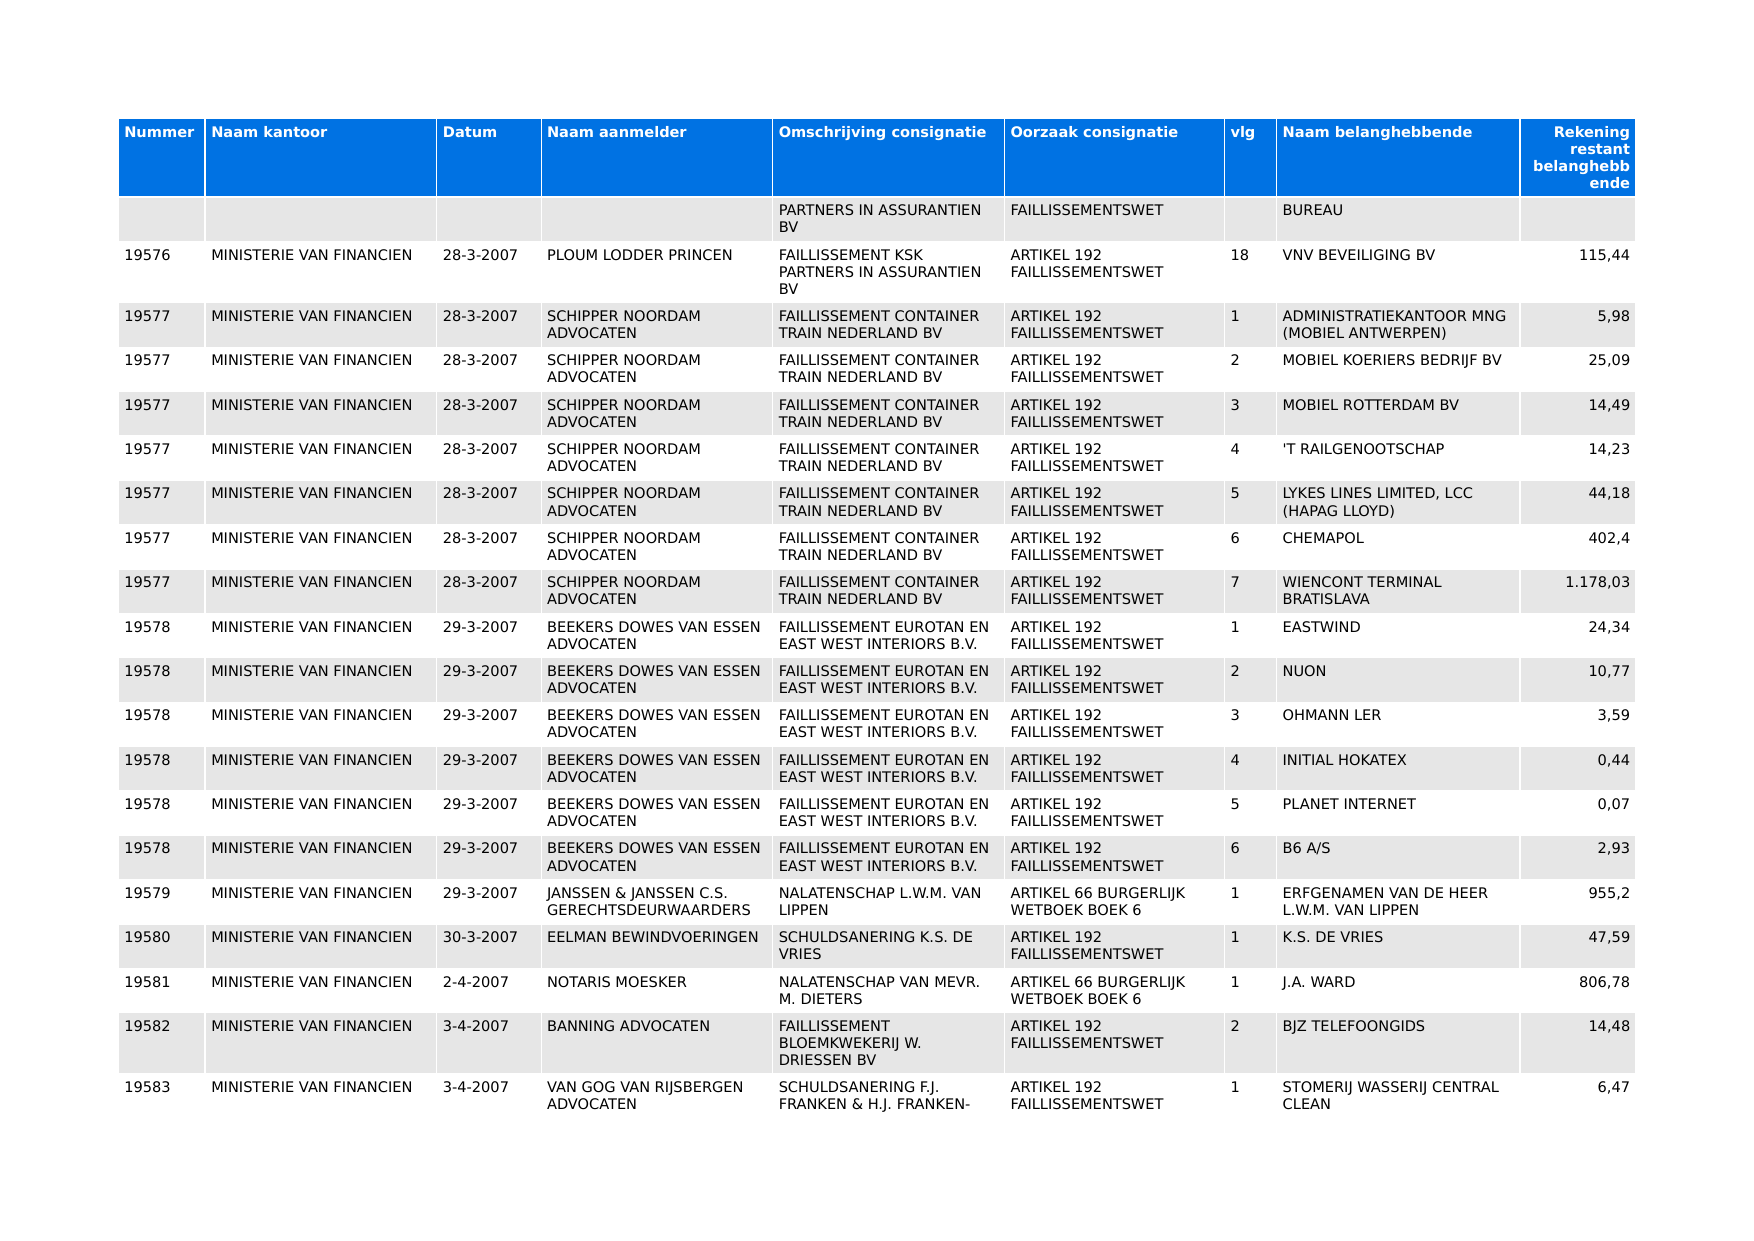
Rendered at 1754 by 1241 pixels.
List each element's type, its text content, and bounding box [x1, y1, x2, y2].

table_cell 1 [1225, 303, 1276, 347]
table_cell 2,93 [1521, 836, 1635, 879]
table_cell 19578 [119, 614, 204, 657]
table_header Rekening restant belanghebbende [1521, 119, 1635, 196]
table_cell 6,47 [1521, 1075, 1635, 1118]
table_cell ERFGENAMEN VAN DE HEER L.W.M. VAN LIPPEN [1277, 880, 1519, 923]
table_cell ARTIKEL 192 FAILLISSEMENTSWET [1005, 303, 1224, 347]
table_cell 14,23 [1521, 436, 1635, 480]
table_cell FAILLISSEMENT KSK PARTNERS IN ASSURANTIEN BV [773, 242, 1004, 302]
table_cell ARTIKEL 192 FAILLISSEMENTSWET [1005, 836, 1224, 879]
table_cell SCHIPPER NOORDAM ADVOCATEN [542, 525, 772, 568]
table_cell 30-3-2007 [437, 925, 541, 968]
table_cell 2 [1225, 1013, 1276, 1073]
table_cell SCHULDSANERING K.S. DE VRIES [773, 925, 1004, 968]
table_cell [542, 198, 772, 241]
table_cell 5,98 [1521, 303, 1635, 347]
table_cell 10,77 [1521, 658, 1635, 702]
table_cell FAILLISSEMENT EUROTAN EN EAST WEST INTERIORS B.V. [773, 747, 1004, 790]
table_cell 1 [1225, 614, 1276, 657]
table_cell 0,07 [1521, 791, 1635, 835]
table_cell SCHULDSANERING F.J. FRANKEN & H.J. FRANKEN- [773, 1075, 1004, 1118]
table_cell 19580 [119, 925, 204, 968]
table_cell 29-3-2007 [437, 791, 541, 835]
table_cell 19577 [119, 303, 204, 347]
table_cell ARTIKEL 192 FAILLISSEMENTSWET [1005, 392, 1224, 435]
table_cell 2 [1225, 348, 1276, 391]
table_header Naam belanghebbende [1277, 119, 1519, 196]
table_cell ARTIKEL 66 BURGERLIJK WETBOEK BOEK 6 [1005, 969, 1224, 1012]
table_cell K.S. DE VRIES [1277, 925, 1519, 968]
table_cell 4 [1225, 436, 1276, 480]
table_cell 19581 [119, 969, 204, 1012]
table_cell ARTIKEL 192 FAILLISSEMENTSWET [1005, 703, 1224, 746]
table_cell ARTIKEL 192 FAILLISSEMENTSWET [1005, 791, 1224, 835]
table_cell 28-3-2007 [437, 570, 541, 613]
table_cell 19582 [119, 1013, 204, 1073]
table_cell J.A. WARD [1277, 969, 1519, 1012]
table_cell 18 [1225, 242, 1276, 302]
table_cell ARTIKEL 192 FAILLISSEMENTSWET [1005, 570, 1224, 613]
table_cell FAILLISSEMENT CONTAINER TRAIN NEDERLAND BV [773, 392, 1004, 435]
table_cell 28-3-2007 [437, 436, 541, 480]
table_cell 955,2 [1521, 880, 1635, 923]
table_cell 0,44 [1521, 747, 1635, 790]
table_cell ARTIKEL 192 FAILLISSEMENTSWET [1005, 436, 1224, 480]
table_cell FAILLISSEMENTSWET [1005, 198, 1224, 241]
table_cell 28-3-2007 [437, 392, 541, 435]
table_cell WIENCONT TERMINAL BRATISLAVA [1277, 570, 1519, 613]
table_cell ARTIKEL 192 FAILLISSEMENTSWET [1005, 242, 1224, 302]
table_cell CHEMAPOL [1277, 525, 1519, 568]
table_cell ARTIKEL 192 FAILLISSEMENTSWET [1005, 614, 1224, 657]
table_cell 19576 [119, 242, 204, 302]
table_cell 1 [1225, 1075, 1276, 1118]
table_cell MINISTERIE VAN FINANCIEN [206, 925, 436, 968]
table_cell MINISTERIE VAN FINANCIEN [206, 242, 436, 302]
table_cell 28-3-2007 [437, 348, 541, 391]
table_cell 29-3-2007 [437, 703, 541, 746]
table_cell 5 [1225, 791, 1276, 835]
table_cell MINISTERIE VAN FINANCIEN [206, 658, 436, 702]
table_cell FAILLISSEMENT CONTAINER TRAIN NEDERLAND BV [773, 525, 1004, 568]
table_cell 1 [1225, 880, 1276, 923]
table_cell BEEKERS DOWES VAN ESSEN ADVOCATEN [542, 614, 772, 657]
table_cell 7 [1225, 570, 1276, 613]
table_cell MINISTERIE VAN FINANCIEN [206, 436, 436, 480]
table_cell 1 [1225, 925, 1276, 968]
table_cell PLOUM LODDER PRINCEN [542, 242, 772, 302]
table_cell MOBIEL KOERIERS BEDRIJF BV [1277, 348, 1519, 391]
table_cell FAILLISSEMENT CONTAINER TRAIN NEDERLAND BV [773, 570, 1004, 613]
table_cell FAILLISSEMENT EUROTAN EN EAST WEST INTERIORS B.V. [773, 791, 1004, 835]
table_cell NUON [1277, 658, 1519, 702]
table_cell [1225, 198, 1276, 241]
table_cell [206, 198, 436, 241]
table_cell 28-3-2007 [437, 525, 541, 568]
table_cell 24,34 [1521, 614, 1635, 657]
table_cell ARTIKEL 66 BURGERLIJK WETBOEK BOEK 6 [1005, 880, 1224, 923]
table_cell 3 [1225, 703, 1276, 746]
table_cell 1.178,03 [1521, 570, 1635, 613]
table_cell MINISTERIE VAN FINANCIEN [206, 836, 436, 879]
table_cell FAILLISSEMENT CONTAINER TRAIN NEDERLAND BV [773, 436, 1004, 480]
table_cell ARTIKEL 192 FAILLISSEMENTSWET [1005, 348, 1224, 391]
table_cell ADMINISTRATIEKANTOOR MNG (MOBIEL ANTWERPEN) [1277, 303, 1519, 347]
table_cell FAILLISSEMENT EUROTAN EN EAST WEST INTERIORS B.V. [773, 614, 1004, 657]
table_cell 29-3-2007 [437, 836, 541, 879]
table_cell FAILLISSEMENT CONTAINER TRAIN NEDERLAND BV [773, 303, 1004, 347]
table_cell BANNING ADVOCATEN [542, 1013, 772, 1073]
table_header Nummer [119, 119, 204, 196]
table_cell MINISTERIE VAN FINANCIEN [206, 570, 436, 613]
table_cell LYKES LINES LIMITED, LCC (HAPAG LLOYD) [1277, 481, 1519, 524]
table_cell [119, 198, 204, 241]
table_cell ARTIKEL 192 FAILLISSEMENTSWET [1005, 481, 1224, 524]
table_cell ARTIKEL 192 FAILLISSEMENTSWET [1005, 1075, 1224, 1118]
table_cell 19577 [119, 525, 204, 568]
table_cell ARTIKEL 192 FAILLISSEMENTSWET [1005, 525, 1224, 568]
table_header vlg [1225, 119, 1276, 196]
table_cell FAILLISSEMENT CONTAINER TRAIN NEDERLAND BV [773, 481, 1004, 524]
table_cell FAILLISSEMENT EUROTAN EN EAST WEST INTERIORS B.V. [773, 836, 1004, 879]
table_cell 402,4 [1521, 525, 1635, 568]
table_cell SCHIPPER NOORDAM ADVOCATEN [542, 481, 772, 524]
table_cell [437, 198, 541, 241]
table_cell MINISTERIE VAN FINANCIEN [206, 1013, 436, 1073]
table_cell 5 [1225, 481, 1276, 524]
table_cell 28-3-2007 [437, 242, 541, 302]
table_header Oorzaak consignatie [1005, 119, 1224, 196]
table_cell JANSSEN & JANSSEN C.S. GERECHTSDEURWAARDERS [542, 880, 772, 923]
table_cell 2-4-2007 [437, 969, 541, 1012]
table_cell NALATENSCHAP L.W.M. VAN LIPPEN [773, 880, 1004, 923]
table_header Naam aanmelder [542, 119, 772, 196]
table_cell SCHIPPER NOORDAM ADVOCATEN [542, 303, 772, 347]
table_cell 14,49 [1521, 392, 1635, 435]
table_cell FAILLISSEMENT CONTAINER TRAIN NEDERLAND BV [773, 348, 1004, 391]
table_cell 29-3-2007 [437, 658, 541, 702]
table_cell 19578 [119, 703, 204, 746]
table_cell 806,78 [1521, 969, 1635, 1012]
table_cell VNV BEVEILIGING BV [1277, 242, 1519, 302]
table_cell SCHIPPER NOORDAM ADVOCATEN [542, 392, 772, 435]
table_cell NOTARIS MOESKER [542, 969, 772, 1012]
table_cell 19577 [119, 348, 204, 391]
table_cell SCHIPPER NOORDAM ADVOCATEN [542, 436, 772, 480]
table_cell OHMANN LER [1277, 703, 1519, 746]
table_cell MOBIEL ROTTERDAM BV [1277, 392, 1519, 435]
table_cell 6 [1225, 525, 1276, 568]
table_cell PARTNERS IN ASSURANTIEN BV [773, 198, 1004, 241]
table_cell 28-3-2007 [437, 303, 541, 347]
table_cell EASTWIND [1277, 614, 1519, 657]
table_cell 19578 [119, 791, 204, 835]
table_cell 19577 [119, 570, 204, 613]
table_cell BEEKERS DOWES VAN ESSEN ADVOCATEN [542, 836, 772, 879]
table_cell 6 [1225, 836, 1276, 879]
table_cell 19577 [119, 436, 204, 480]
table_cell 29-3-2007 [437, 880, 541, 923]
table_cell 3-4-2007 [437, 1013, 541, 1073]
table_cell 19579 [119, 880, 204, 923]
table_cell MINISTERIE VAN FINANCIEN [206, 481, 436, 524]
table_header Datum [437, 119, 541, 196]
table_header Omschrijving consignatie [773, 119, 1004, 196]
table_cell 2 [1225, 658, 1276, 702]
table_cell 19577 [119, 392, 204, 435]
table_cell MINISTERIE VAN FINANCIEN [206, 614, 436, 657]
table_cell ARTIKEL 192 FAILLISSEMENTSWET [1005, 1013, 1224, 1073]
table_cell BEEKERS DOWES VAN ESSEN ADVOCATEN [542, 703, 772, 746]
table_cell 47,59 [1521, 925, 1635, 968]
table_cell BEEKERS DOWES VAN ESSEN ADVOCATEN [542, 747, 772, 790]
table_cell BEEKERS DOWES VAN ESSEN ADVOCATEN [542, 791, 772, 835]
table_cell 3,59 [1521, 703, 1635, 746]
table_cell MINISTERIE VAN FINANCIEN [206, 747, 436, 790]
table_cell ARTIKEL 192 FAILLISSEMENTSWET [1005, 925, 1224, 968]
table_cell 28-3-2007 [437, 481, 541, 524]
table_cell 1 [1225, 969, 1276, 1012]
table_cell B6 A/S [1277, 836, 1519, 879]
table_cell MINISTERIE VAN FINANCIEN [206, 703, 436, 746]
table_cell BEEKERS DOWES VAN ESSEN ADVOCATEN [542, 658, 772, 702]
table_cell PLANET INTERNET [1277, 791, 1519, 835]
table_cell MINISTERIE VAN FINANCIEN [206, 1075, 436, 1118]
table_cell MINISTERIE VAN FINANCIEN [206, 791, 436, 835]
table_cell MINISTERIE VAN FINANCIEN [206, 525, 436, 568]
table_cell ARTIKEL 192 FAILLISSEMENTSWET [1005, 658, 1224, 702]
table_cell EELMAN BEWINDVOERINGEN [542, 925, 772, 968]
table_cell 29-3-2007 [437, 614, 541, 657]
table_cell [1521, 198, 1635, 241]
table_cell 19578 [119, 658, 204, 702]
table_cell MINISTERIE VAN FINANCIEN [206, 880, 436, 923]
table_cell BUREAU [1277, 198, 1519, 241]
table_cell 29-3-2007 [437, 747, 541, 790]
table_header Naam kantoor [206, 119, 436, 196]
table_cell 19577 [119, 481, 204, 524]
table_cell 3 [1225, 392, 1276, 435]
table_cell 14,48 [1521, 1013, 1635, 1073]
table_cell MINISTERIE VAN FINANCIEN [206, 348, 436, 391]
table_cell 19578 [119, 836, 204, 879]
table_cell 115,44 [1521, 242, 1635, 302]
table_cell 3-4-2007 [437, 1075, 541, 1118]
table_cell ARTIKEL 192 FAILLISSEMENTSWET [1005, 747, 1224, 790]
table_cell 44,18 [1521, 481, 1635, 524]
table_cell FAILLISSEMENT EUROTAN EN EAST WEST INTERIORS B.V. [773, 703, 1004, 746]
table_cell 'T RAILGENOOTSCHAP [1277, 436, 1519, 480]
table_cell 25,09 [1521, 348, 1635, 391]
table_cell 19583 [119, 1075, 204, 1118]
table_cell MINISTERIE VAN FINANCIEN [206, 392, 436, 435]
table_cell MINISTERIE VAN FINANCIEN [206, 303, 436, 347]
table_cell SCHIPPER NOORDAM ADVOCATEN [542, 570, 772, 613]
table_cell 19578 [119, 747, 204, 790]
table_cell SCHIPPER NOORDAM ADVOCATEN [542, 348, 772, 391]
table_cell FAILLISSEMENT EUROTAN EN EAST WEST INTERIORS B.V. [773, 658, 1004, 702]
table_cell NALATENSCHAP VAN MEVR. M. DIETERS [773, 969, 1004, 1012]
table_cell STOMERIJ WASSERIJ CENTRAL CLEAN [1277, 1075, 1519, 1118]
table_cell FAILLISSEMENT BLOEMKWEKERIJ W. DRIESSEN BV [773, 1013, 1004, 1073]
table_cell 4 [1225, 747, 1276, 790]
table_cell INITIAL HOKATEX [1277, 747, 1519, 790]
table_cell MINISTERIE VAN FINANCIEN [206, 969, 436, 1012]
table_cell BJZ TELEFOONGIDS [1277, 1013, 1519, 1073]
table_cell VAN GOG VAN RIJSBERGEN ADVOCATEN [542, 1075, 772, 1118]
